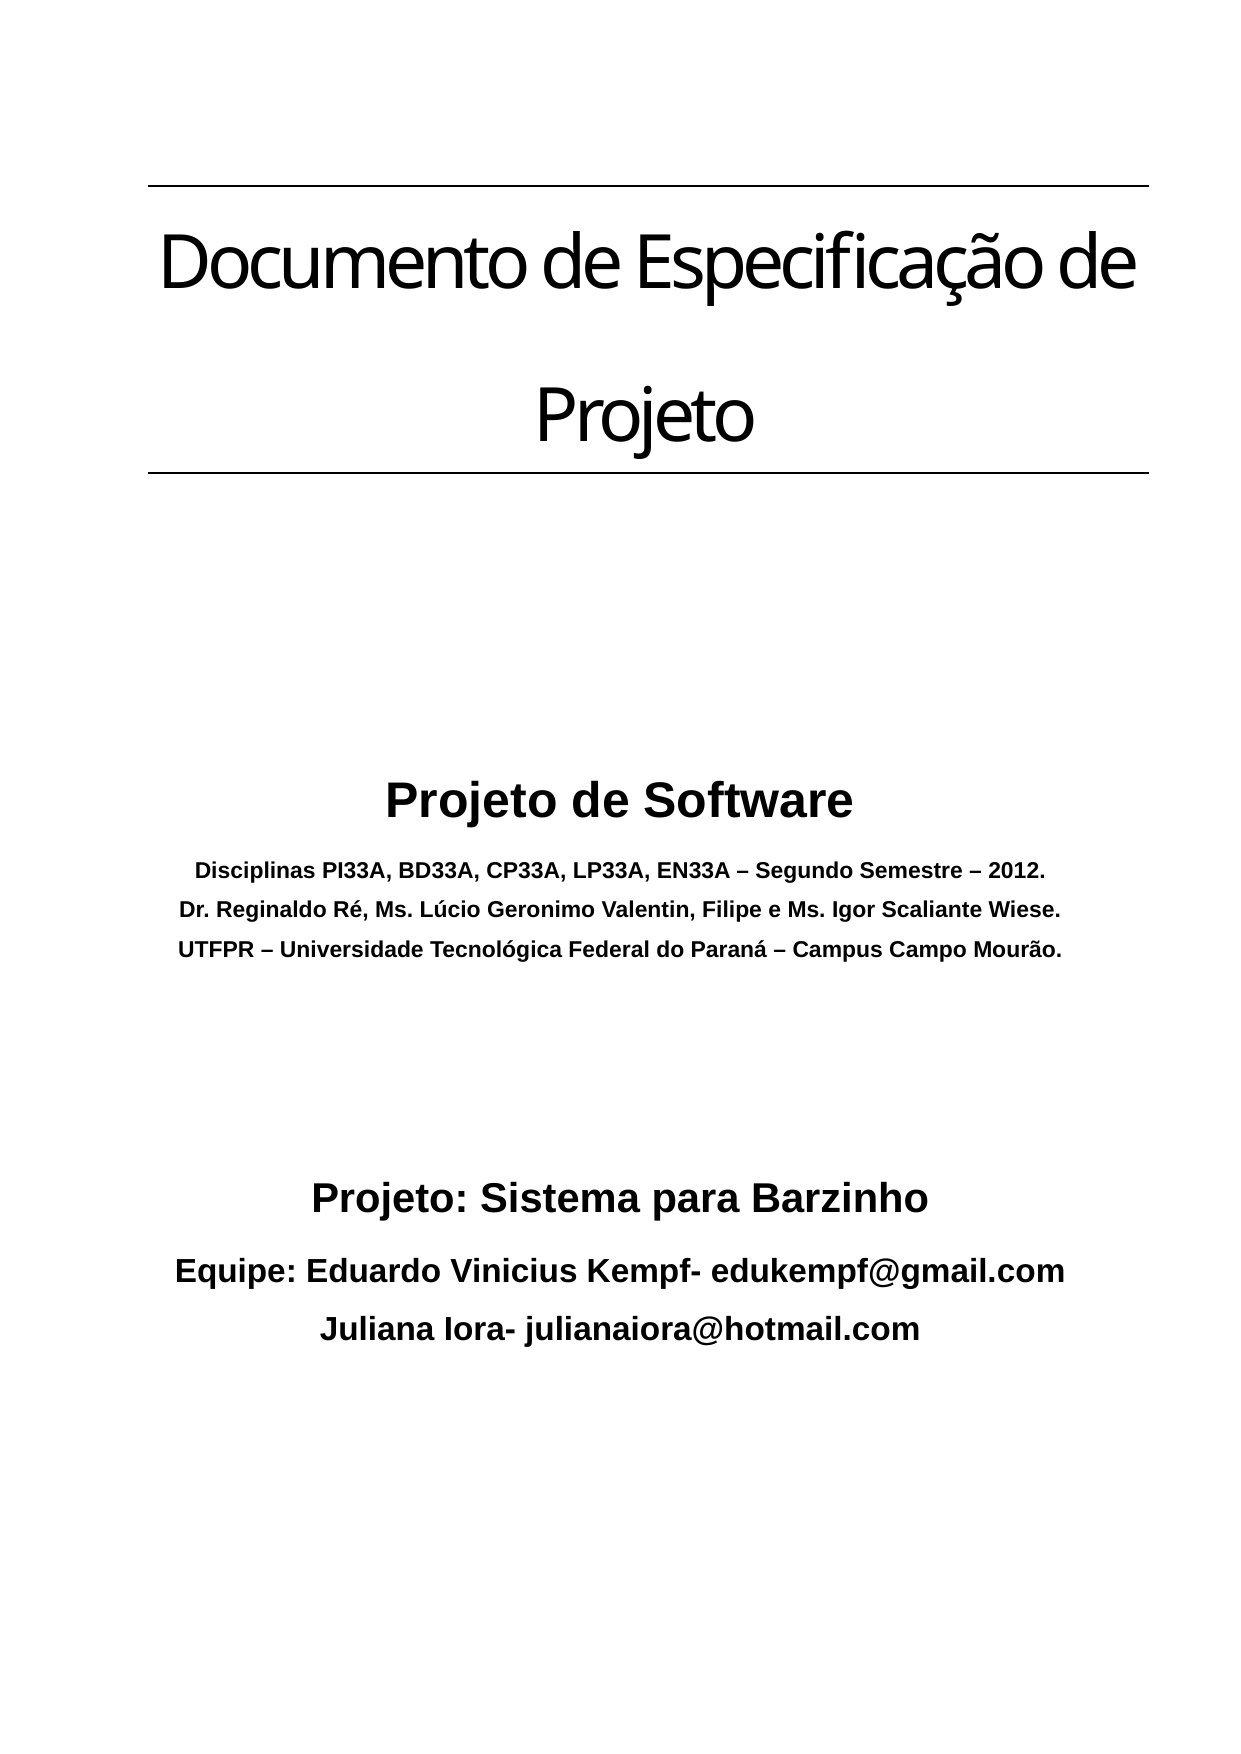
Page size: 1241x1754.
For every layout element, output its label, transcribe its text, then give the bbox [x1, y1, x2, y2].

text Juliana Iora- julianaiora@hotmail.com [148, 1309, 1092, 1347]
title Documento de Especificação de Projeto [148, 187, 1149, 472]
text Equipe: Eduardo Vinicius Kempf- edukempf@gmail.com [148, 1251, 1092, 1289]
text Disciplinas PI33A, BD33A, CP33A, LP33A, EN33A – Segundo Semestre – 2012. Dr. Reginaldo Ré, Ms. Lúcio Geronimo Valentin, Filipe e Ms. Igor Scaliante Wiese. UTFPR – Universidade Tecnológica Federal do Paraná – Campus Campo Mourão. [148, 857, 1092, 962]
text Projeto de Software [148, 770, 1092, 828]
text Projeto: Sistema para Barzinho [148, 1173, 1092, 1221]
